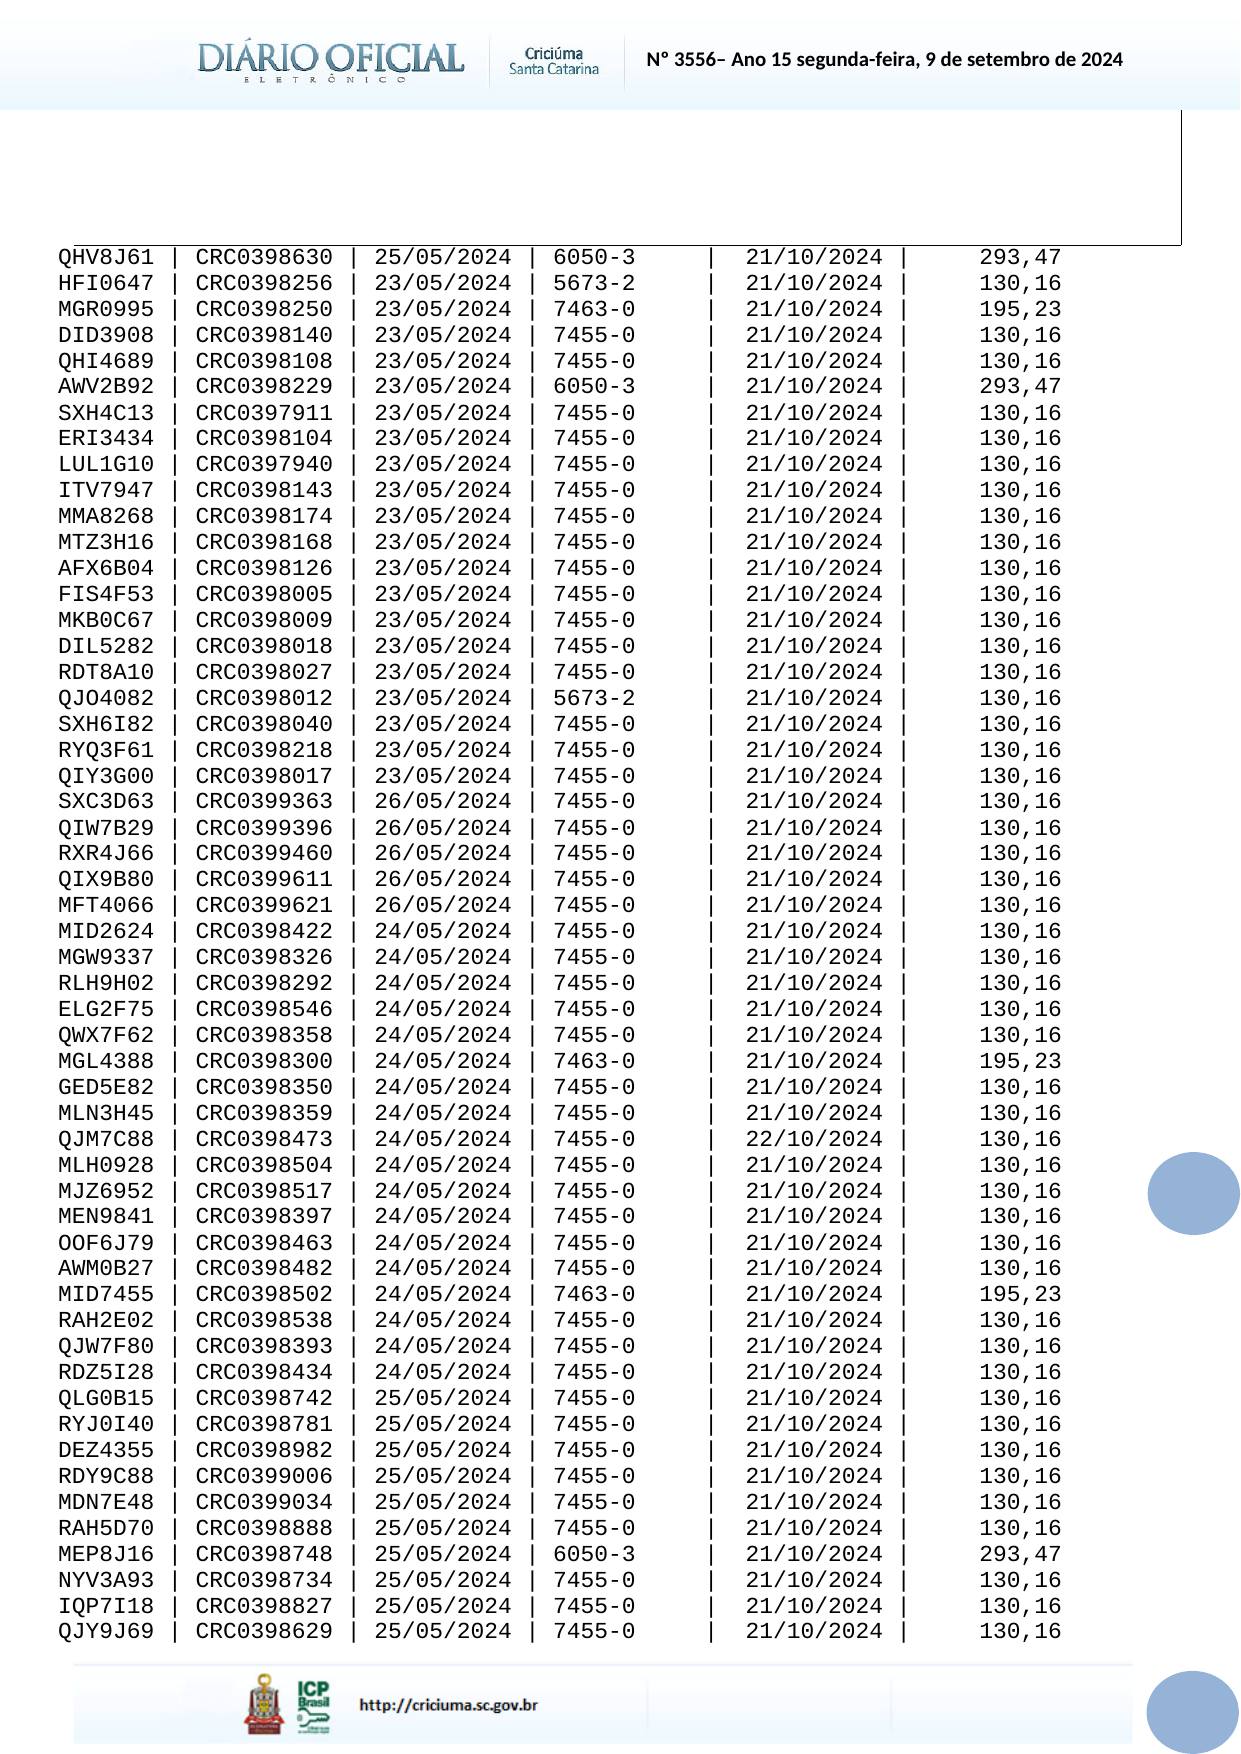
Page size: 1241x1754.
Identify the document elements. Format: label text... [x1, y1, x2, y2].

text RXR4J66 | CRC0399460 | 26/05/2024 | 7455-0 | 21/10/2024 | 130,16 [44, 842, 1181, 868]
text MGL4388 | CRC0398300 | 24/05/2024 | 7463-0 | 21/10/2024 | 195,23 [44, 1049, 1181, 1075]
text RYJ0I40 | CRC0398781 | 25/05/2024 | 7455-0 | 21/10/2024 | 130,16 [44, 1412, 1181, 1438]
text ITV7947 | CRC0398143 | 23/05/2024 | 7455-0 | 21/10/2024 | 130,16 [44, 479, 1181, 504]
text DID3908 | CRC0398140 | 23/05/2024 | 7455-0 | 21/10/2024 | 130,16 [44, 323, 1181, 349]
text HFI0647 | CRC0398256 | 23/05/2024 | 5673-2 | 21/10/2024 | 130,16 [44, 271, 1181, 297]
text RDT8A10 | CRC0398027 | 23/05/2024 | 7455-0 | 21/10/2024 | 130,16 [44, 660, 1181, 686]
text QIW7B29 | CRC0399396 | 26/05/2024 | 7455-0 | 21/10/2024 | 130,16 [44, 816, 1181, 842]
text NYV3A93 | CRC0398734 | 25/05/2024 | 7455-0 | 21/10/2024 | 130,16 [44, 1568, 1181, 1594]
text MMA8268 | CRC0398174 | 23/05/2024 | 7455-0 | 21/10/2024 | 130,16 [44, 504, 1181, 531]
text MFT4066 | CRC0399621 | 26/05/2024 | 7455-0 | 21/10/2024 | 130,16 [44, 894, 1181, 919]
text QHV8J61 | CRC0398630 | 25/05/2024 | 6050-3 | 21/10/2024 | 293,47 [44, 245, 1181, 271]
text AWM0B27 | CRC0398482 | 24/05/2024 | 7455-0 | 21/10/2024 | 130,16 [44, 1257, 1181, 1283]
text RAH2E02 | CRC0398538 | 24/05/2024 | 7455-0 | 21/10/2024 | 130,16 [44, 1309, 1181, 1334]
text QLG0B15 | CRC0398742 | 25/05/2024 | 7455-0 | 21/10/2024 | 130,16 [44, 1386, 1181, 1412]
text QWX7F62 | CRC0398358 | 24/05/2024 | 7455-0 | 21/10/2024 | 130,16 [44, 1023, 1181, 1049]
text MGW9337 | CRC0398326 | 24/05/2024 | 7455-0 | 21/10/2024 | 130,16 [44, 946, 1181, 971]
text MEP8J16 | CRC0398748 | 25/05/2024 | 6050-3 | 21/10/2024 | 293,47 [44, 1542, 1181, 1568]
text QJM7C88 | CRC0398473 | 24/05/2024 | 7455-0 | 22/10/2024 | 130,16 [44, 1127, 1181, 1153]
text MLN3H45 | CRC0398359 | 24/05/2024 | 7455-0 | 21/10/2024 | 130,16 [44, 1101, 1181, 1127]
text ERI3434 | CRC0398104 | 23/05/2024 | 7455-0 | 21/10/2024 | 130,16 [44, 427, 1181, 453]
text ELG2F75 | CRC0398546 | 24/05/2024 | 7455-0 | 21/10/2024 | 130,16 [44, 997, 1181, 1023]
text SXC3D63 | CRC0399363 | 26/05/2024 | 7455-0 | 21/10/2024 | 130,16 [44, 790, 1181, 816]
text MJZ6952 | CRC0398517 | 24/05/2024 | 7455-0 | 21/10/2024 | 130,16 [44, 1179, 1150, 1205]
text MDN7E48 | CRC0399034 | 25/05/2024 | 7455-0 | 21/10/2024 | 130,16 [44, 1490, 1181, 1516]
text MLH0928 | CRC0398504 | 24/05/2024 | 7455-0 | 21/10/2024 | 130,16 [44, 1153, 1180, 1179]
text RYQ3F61 | CRC0398218 | 23/05/2024 | 7455-0 | 21/10/2024 | 130,16 [44, 738, 1181, 764]
text QIY3G00 | CRC0398017 | 23/05/2024 | 7455-0 | 21/10/2024 | 130,16 [44, 764, 1181, 790]
text DIL5282 | CRC0398018 | 23/05/2024 | 7455-0 | 21/10/2024 | 130,16 [44, 634, 1181, 660]
text QHI4689 | CRC0398108 | 23/05/2024 | 7455-0 | 21/10/2024 | 130,16 [44, 349, 1181, 375]
text SXH4C13 | CRC0397911 | 23/05/2024 | 7455-0 | 21/10/2024 | 130,16 [44, 401, 1181, 427]
text QJO4082 | CRC0398012 | 23/05/2024 | 5673-2 | 21/10/2024 | 130,16 [44, 686, 1181, 712]
text IQP7I18 | CRC0398827 | 25/05/2024 | 7455-0 | 21/10/2024 | 130,16 [44, 1594, 1181, 1620]
text MTZ3H16 | CRC0398168 | 23/05/2024 | 7455-0 | 21/10/2024 | 130,16 [44, 531, 1181, 556]
text RDZ5I28 | CRC0398434 | 24/05/2024 | 7455-0 | 21/10/2024 | 130,16 [44, 1361, 1181, 1386]
text RLH9H02 | CRC0398292 | 24/05/2024 | 7455-0 | 21/10/2024 | 130,16 [44, 971, 1181, 997]
text SXH6I82 | CRC0398040 | 23/05/2024 | 7455-0 | 21/10/2024 | 130,16 [44, 712, 1181, 738]
text MID7455 | CRC0398502 | 24/05/2024 | 7463-0 | 21/10/2024 | 195,23 [44, 1283, 1181, 1309]
text FIS4F53 | CRC0398005 | 23/05/2024 | 7455-0 | 21/10/2024 | 130,16 [44, 582, 1181, 608]
text QJW7F80 | CRC0398393 | 24/05/2024 | 7455-0 | 21/10/2024 | 130,16 [44, 1334, 1181, 1361]
text QIX9B80 | CRC0399611 | 26/05/2024 | 7455-0 | 21/10/2024 | 130,16 [44, 868, 1181, 894]
text RDY9C88 | CRC0399006 | 25/05/2024 | 7455-0 | 21/10/2024 | 130,16 [44, 1464, 1181, 1490]
text GED5E82 | CRC0398350 | 24/05/2024 | 7455-0 | 21/10/2024 | 130,16 [44, 1075, 1181, 1101]
text MGR0995 | CRC0398250 | 23/05/2024 | 7463-0 | 21/10/2024 | 195,23 [44, 297, 1181, 323]
text MKB0C67 | CRC0398009 | 23/05/2024 | 7455-0 | 21/10/2024 | 130,16 [44, 608, 1181, 634]
text AFX6B04 | CRC0398126 | 23/05/2024 | 7455-0 | 21/10/2024 | 130,16 [44, 556, 1181, 582]
text AWV2B92 | CRC0398229 | 23/05/2024 | 6050-3 | 21/10/2024 | 293,47 [44, 375, 1181, 401]
text QJY9J69 | CRC0398629 | 25/05/2024 | 7455-0 | 21/10/2024 | 130,16 [44, 1620, 1181, 1646]
text DEZ4355 | CRC0398982 | 25/05/2024 | 7455-0 | 21/10/2024 | 130,16 [44, 1438, 1181, 1464]
text MEN9841 | CRC0398397 | 24/05/2024 | 7455-0 | 21/10/2024 | 130,16 [44, 1205, 1171, 1231]
text MID2624 | CRC0398422 | 24/05/2024 | 7455-0 | 21/10/2024 | 130,16 [44, 919, 1181, 946]
text OOF6J79 | CRC0398463 | 24/05/2024 | 7455-0 | 21/10/2024 | 130,16 [44, 1231, 1181, 1257]
text LUL1G10 | CRC0397940 | 23/05/2024 | 7455-0 | 21/10/2024 | 130,16 [44, 453, 1181, 479]
text RAH5D70 | CRC0398888 | 25/05/2024 | 7455-0 | 21/10/2024 | 130,16 [44, 1516, 1181, 1542]
